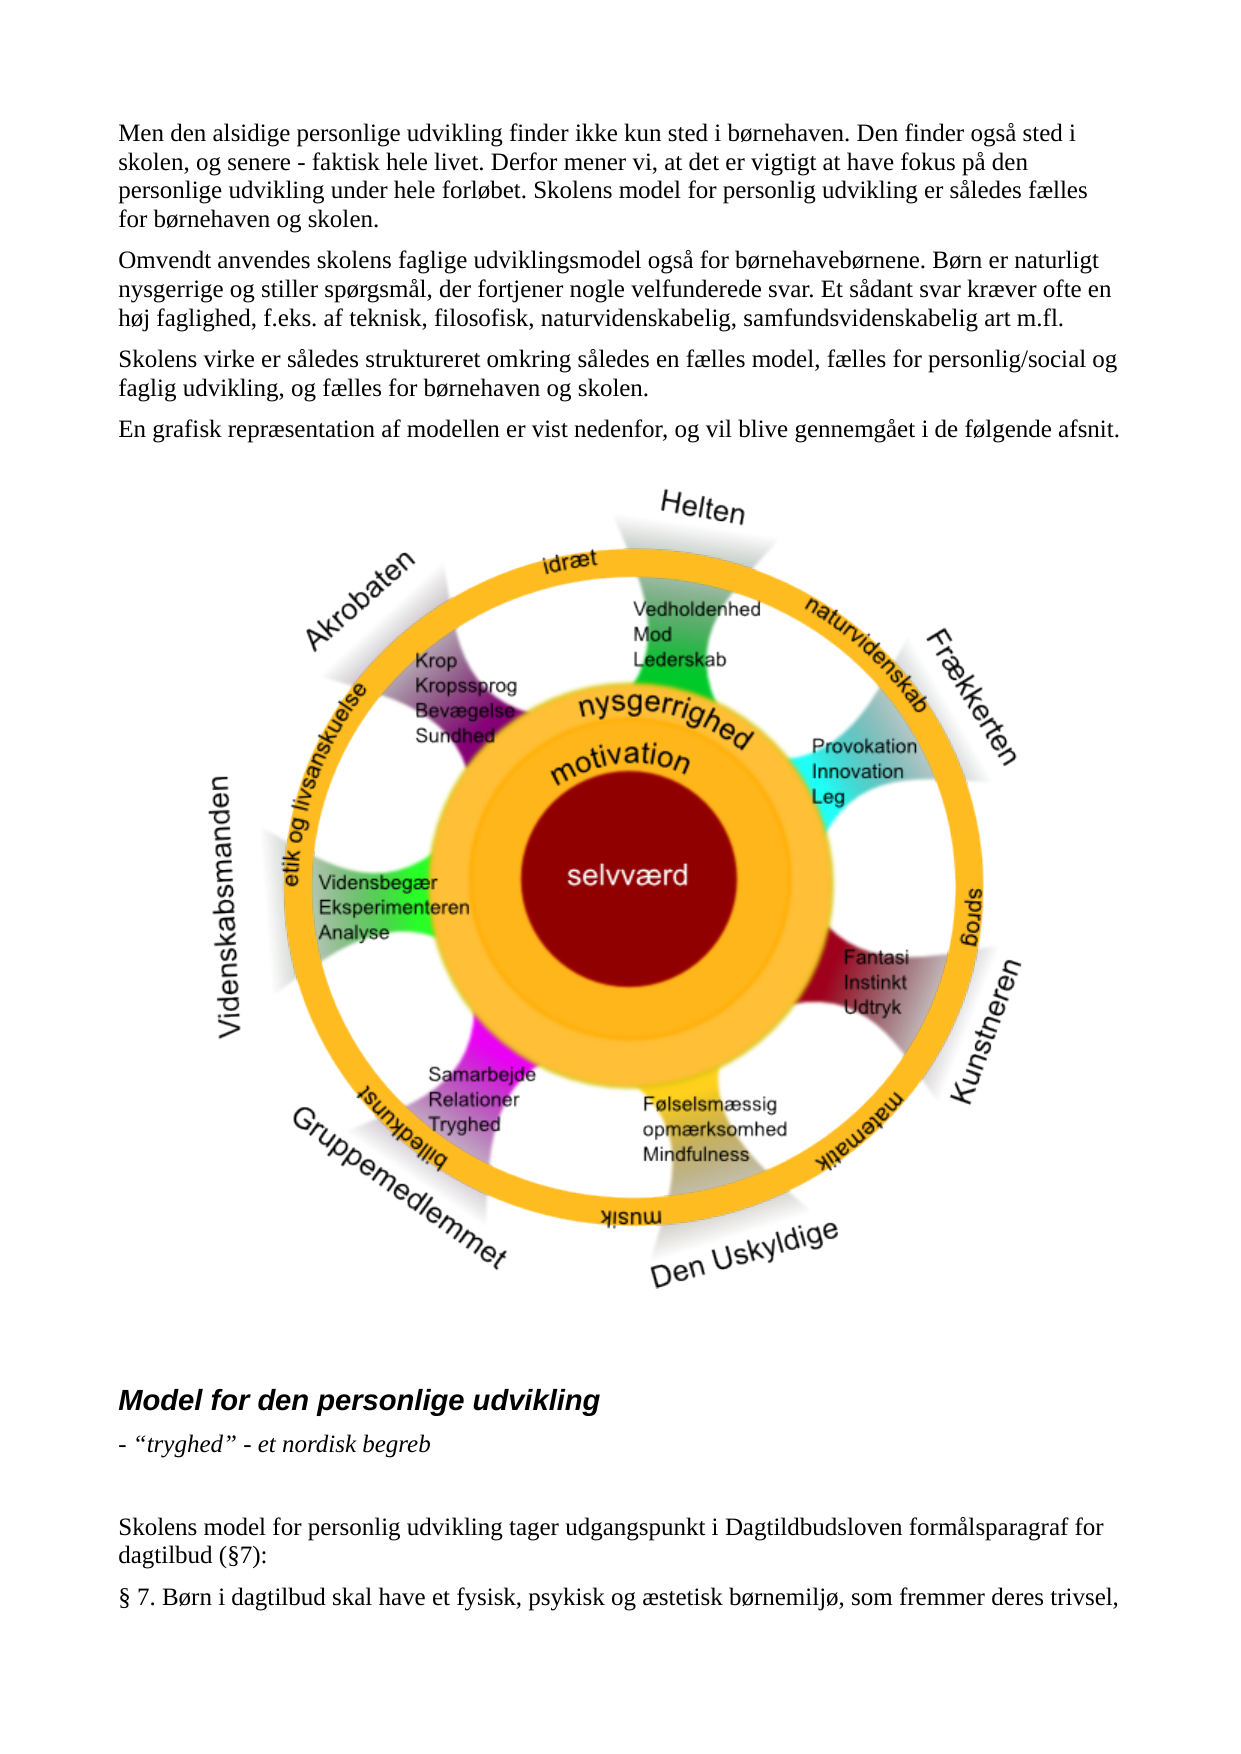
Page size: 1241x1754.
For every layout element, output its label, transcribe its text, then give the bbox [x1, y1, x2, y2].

text Omvendt anvendes skolens faglige udviklingsmodel også for børnehavebørnene. Børn er naturligt nysgerrige og stiller spørgsmål, der fortjener nogle velfunderede svar. Et sådant svar kræver ofte en høj faglighed, f.eks. af teknisk, filosofisk, naturvidenskabelig, samfundsvidenskabelig art m.fl. [118, 246, 1122, 332]
text Skolens virke er således struktureret omkring således en fælles model, fælles for personlig/social og faglig udvikling, og fælles for børnehaven og skolen. [118, 344, 1122, 402]
text Men den alsidige personlige udvikling finder ikke kun sted i børnehaven. Den finder også sted i skolen, og senere - faktisk hele livet. Derfor mener vi, at det er vigtigt at have fokus på den personlige udvikling under hele forløbet. Skolens model for personlig udvikling er således fælles for børnehaven og skolen. [118, 118, 1122, 233]
subtitle Model for den personlige udvikling [118, 1383, 1122, 1417]
text Skolens model for personlig udvikling tager udgangspunkt i Dagtildbudsloven formålsparagraf for dagtilbud (§7): [118, 1512, 1122, 1569]
text § 7. Børn i dagtilbud skal have et fysisk, psykisk og æstetisk børnemiljø, som fremmer deres trivsel, [118, 1582, 1122, 1611]
picture [208, 484, 1032, 1289]
text - “tryghed” - et nordisk begreb [118, 1429, 1122, 1458]
text En grafisk repræsentation af modellen er vist nedenfor, og vil blive gennemgået i de følgende afsnit. [118, 414, 1122, 472]
